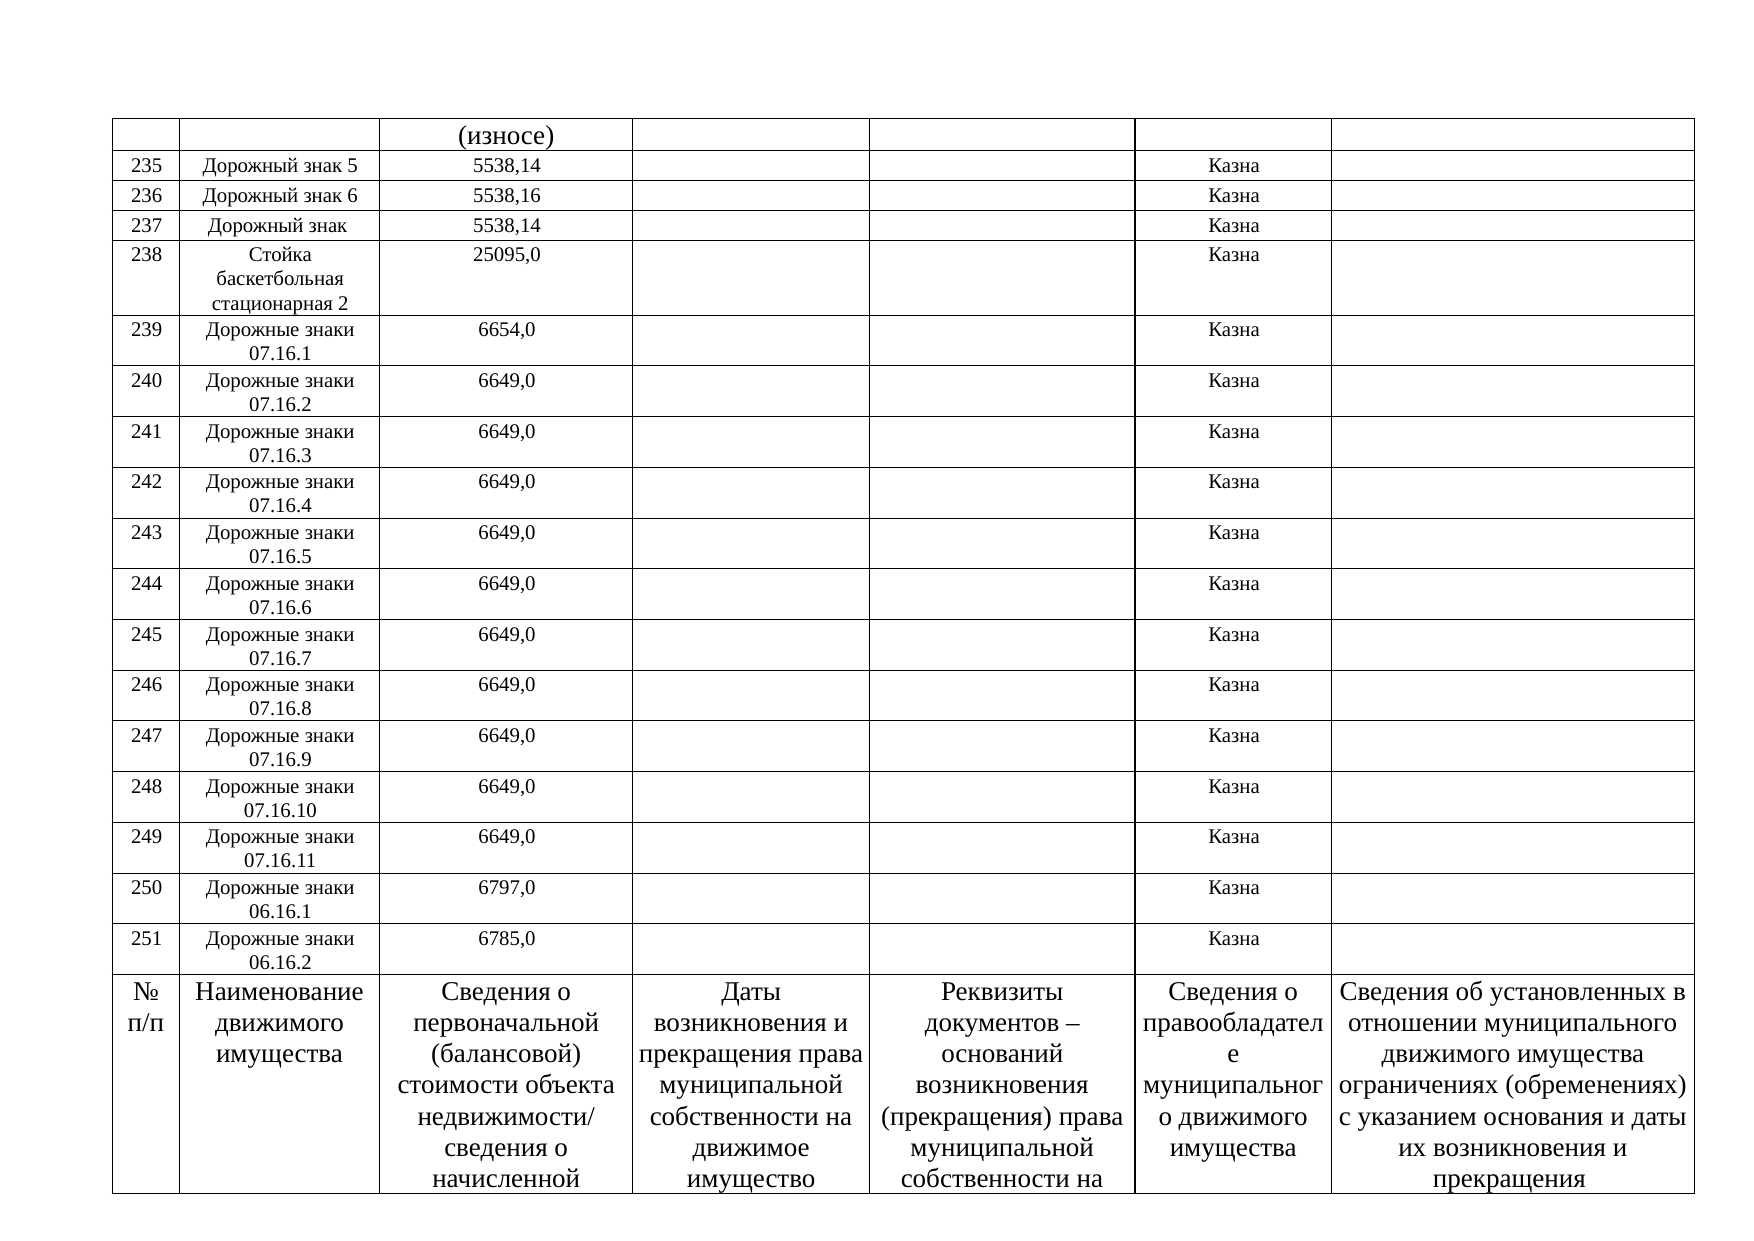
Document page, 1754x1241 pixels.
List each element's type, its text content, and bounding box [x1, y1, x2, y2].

table_cell Дорожный знак 6 [180, 181, 379, 210]
table_cell [1332, 924, 1694, 974]
table_cell [1136, 119, 1331, 150]
table_cell 6649,0 [380, 823, 632, 872]
table_cell [1332, 620, 1694, 669]
table_cell Дорожные знаки 06.16.1 [180, 874, 379, 923]
table_cell [870, 721, 1134, 771]
table_cell 238 [113, 241, 179, 314]
table_cell 236 [113, 181, 179, 210]
table_cell Дорожные знаки 07.16.10 [180, 772, 379, 822]
table_cell [1332, 569, 1694, 619]
table_cell [870, 151, 1134, 180]
table_cell [633, 823, 869, 872]
table_cell [1332, 316, 1694, 365]
table_cell [870, 119, 1134, 150]
table_cell [1332, 671, 1694, 720]
table_cell Стойка баскетбольная стационарная 2 [180, 241, 379, 314]
table_cell [1332, 417, 1694, 467]
table_cell Казна [1136, 468, 1331, 517]
table_cell 6649,0 [380, 519, 632, 568]
table_cell [113, 119, 179, 150]
table_cell 6785,0 [380, 924, 632, 974]
table_cell Казна [1136, 316, 1331, 365]
table_cell Казна [1136, 569, 1331, 619]
table_cell 5538,14 [380, 211, 632, 240]
table_cell 6649,0 [380, 620, 632, 669]
table_cell 246 [113, 671, 179, 720]
table_cell 248 [113, 772, 179, 822]
table_cell [1332, 468, 1694, 517]
table_cell [870, 316, 1134, 365]
table_cell Казна [1136, 417, 1331, 467]
table_cell [633, 316, 869, 365]
table_cell 239 [113, 316, 179, 365]
table_cell Дорожные знаки 07.16.6 [180, 569, 379, 619]
table_cell Казна [1136, 924, 1331, 974]
table_cell № п/п [113, 975, 179, 1193]
table_cell 243 [113, 519, 179, 568]
table_cell Казна [1136, 151, 1331, 180]
table_cell 250 [113, 874, 179, 923]
table_cell [633, 671, 869, 720]
table_cell 235 [113, 151, 179, 180]
table_cell [633, 241, 869, 314]
table_cell [1332, 874, 1694, 923]
table_cell [1332, 823, 1694, 872]
table_cell 6649,0 [380, 671, 632, 720]
table_cell [870, 417, 1134, 467]
table_cell [1332, 211, 1694, 240]
table_cell 242 [113, 468, 179, 517]
table_cell 240 [113, 366, 179, 416]
table_cell [870, 569, 1134, 619]
table_cell Дорожные знаки 07.16.7 [180, 620, 379, 669]
table_cell 5538,14 [380, 151, 632, 180]
table_cell 241 [113, 417, 179, 467]
table_cell [633, 417, 869, 467]
table_cell 244 [113, 569, 179, 619]
table_cell Дорожные знаки 07.16.9 [180, 721, 379, 771]
table_cell Дорожные знаки 07.16.5 [180, 519, 379, 568]
table_cell [633, 366, 869, 416]
table_cell [633, 620, 869, 669]
table_cell 5538,16 [380, 181, 632, 210]
table_cell Дорожный знак [180, 211, 379, 240]
table_cell [870, 519, 1134, 568]
table_cell 6649,0 [380, 721, 632, 771]
table_cell [1332, 151, 1694, 180]
table_cell [633, 721, 869, 771]
table_cell [1332, 366, 1694, 416]
table_cell Дорожные знаки 07.16.1 [180, 316, 379, 365]
table_cell [633, 468, 869, 517]
table_cell 25095,0 [380, 241, 632, 314]
table_cell 6649,0 [380, 468, 632, 517]
table_cell Казна [1136, 366, 1331, 416]
table_cell Казна [1136, 241, 1331, 314]
table_cell [1332, 721, 1694, 771]
table_cell [870, 874, 1134, 923]
table_cell [870, 924, 1134, 974]
table_cell 6797,0 [380, 874, 632, 923]
table_cell 237 [113, 211, 179, 240]
table_cell Дорожные знаки 07.16.8 [180, 671, 379, 720]
table_cell 245 [113, 620, 179, 669]
table_cell [870, 620, 1134, 669]
table_cell Дорожные знаки 07.16.11 [180, 823, 379, 872]
table_cell Казна [1136, 671, 1331, 720]
table_cell [1332, 241, 1694, 314]
table_cell Дорожные знаки 07.16.3 [180, 417, 379, 467]
table_cell [870, 181, 1134, 210]
table_cell Сведения о первоначальной (балансовой) стоимости объекта недвижимости/ сведения о начисленной [380, 975, 632, 1193]
table_cell Казна [1136, 721, 1331, 771]
table_cell [870, 468, 1134, 517]
table_cell [180, 119, 379, 150]
table_cell [633, 151, 869, 180]
table_cell 6649,0 [380, 417, 632, 467]
table_cell Дорожные знаки 07.16.2 [180, 366, 379, 416]
table_cell [870, 823, 1134, 872]
table_cell Казна [1136, 519, 1331, 568]
table_cell 247 [113, 721, 179, 771]
table_cell [870, 772, 1134, 822]
table_cell Казна [1136, 181, 1331, 210]
table_cell 251 [113, 924, 179, 974]
table_cell (износе) [380, 119, 632, 150]
table_cell Даты возникновения и прекращения права муниципальной собственности на движимое имущество [633, 975, 869, 1193]
table_cell [870, 366, 1134, 416]
table_cell [633, 211, 869, 240]
table_cell Казна [1136, 874, 1331, 923]
table_cell [1332, 519, 1694, 568]
table_cell 6649,0 [380, 772, 632, 822]
table_cell Сведения о правообладателе муниципального движимого имущества [1136, 975, 1331, 1193]
table_cell Казна [1136, 620, 1331, 669]
table_cell Казна [1136, 211, 1331, 240]
table_cell [1332, 772, 1694, 822]
table_cell Реквизиты документов – оснований возникновения (прекращения) права муниципальной собственности на [870, 975, 1134, 1193]
table_cell 6649,0 [380, 569, 632, 619]
table_cell Дорожные знаки 07.16.4 [180, 468, 379, 517]
table_cell [1332, 181, 1694, 210]
table_cell [633, 874, 869, 923]
table_cell Наименование движимого имущества [180, 975, 379, 1193]
table_cell [1332, 119, 1694, 150]
table_cell Казна [1136, 772, 1331, 822]
table_cell [633, 772, 869, 822]
table_cell Дорожный знак 5 [180, 151, 379, 180]
table_cell 6649,0 [380, 366, 632, 416]
table_cell [870, 211, 1134, 240]
table_cell [633, 181, 869, 210]
table_cell [870, 671, 1134, 720]
table_cell Дорожные знаки 06.16.2 [180, 924, 379, 974]
table_cell [633, 119, 869, 150]
table_cell [633, 519, 869, 568]
table_cell Казна [1136, 823, 1331, 872]
table_cell [870, 241, 1134, 314]
table_cell Сведения об установленных в отношении муниципального движимого имущества ограничениях (обременениях) с указанием основания и даты их возникновения и прекращения [1332, 975, 1694, 1193]
table_cell [633, 569, 869, 619]
table_cell 249 [113, 823, 179, 872]
table_cell [633, 924, 869, 974]
table_cell 6654,0 [380, 316, 632, 365]
